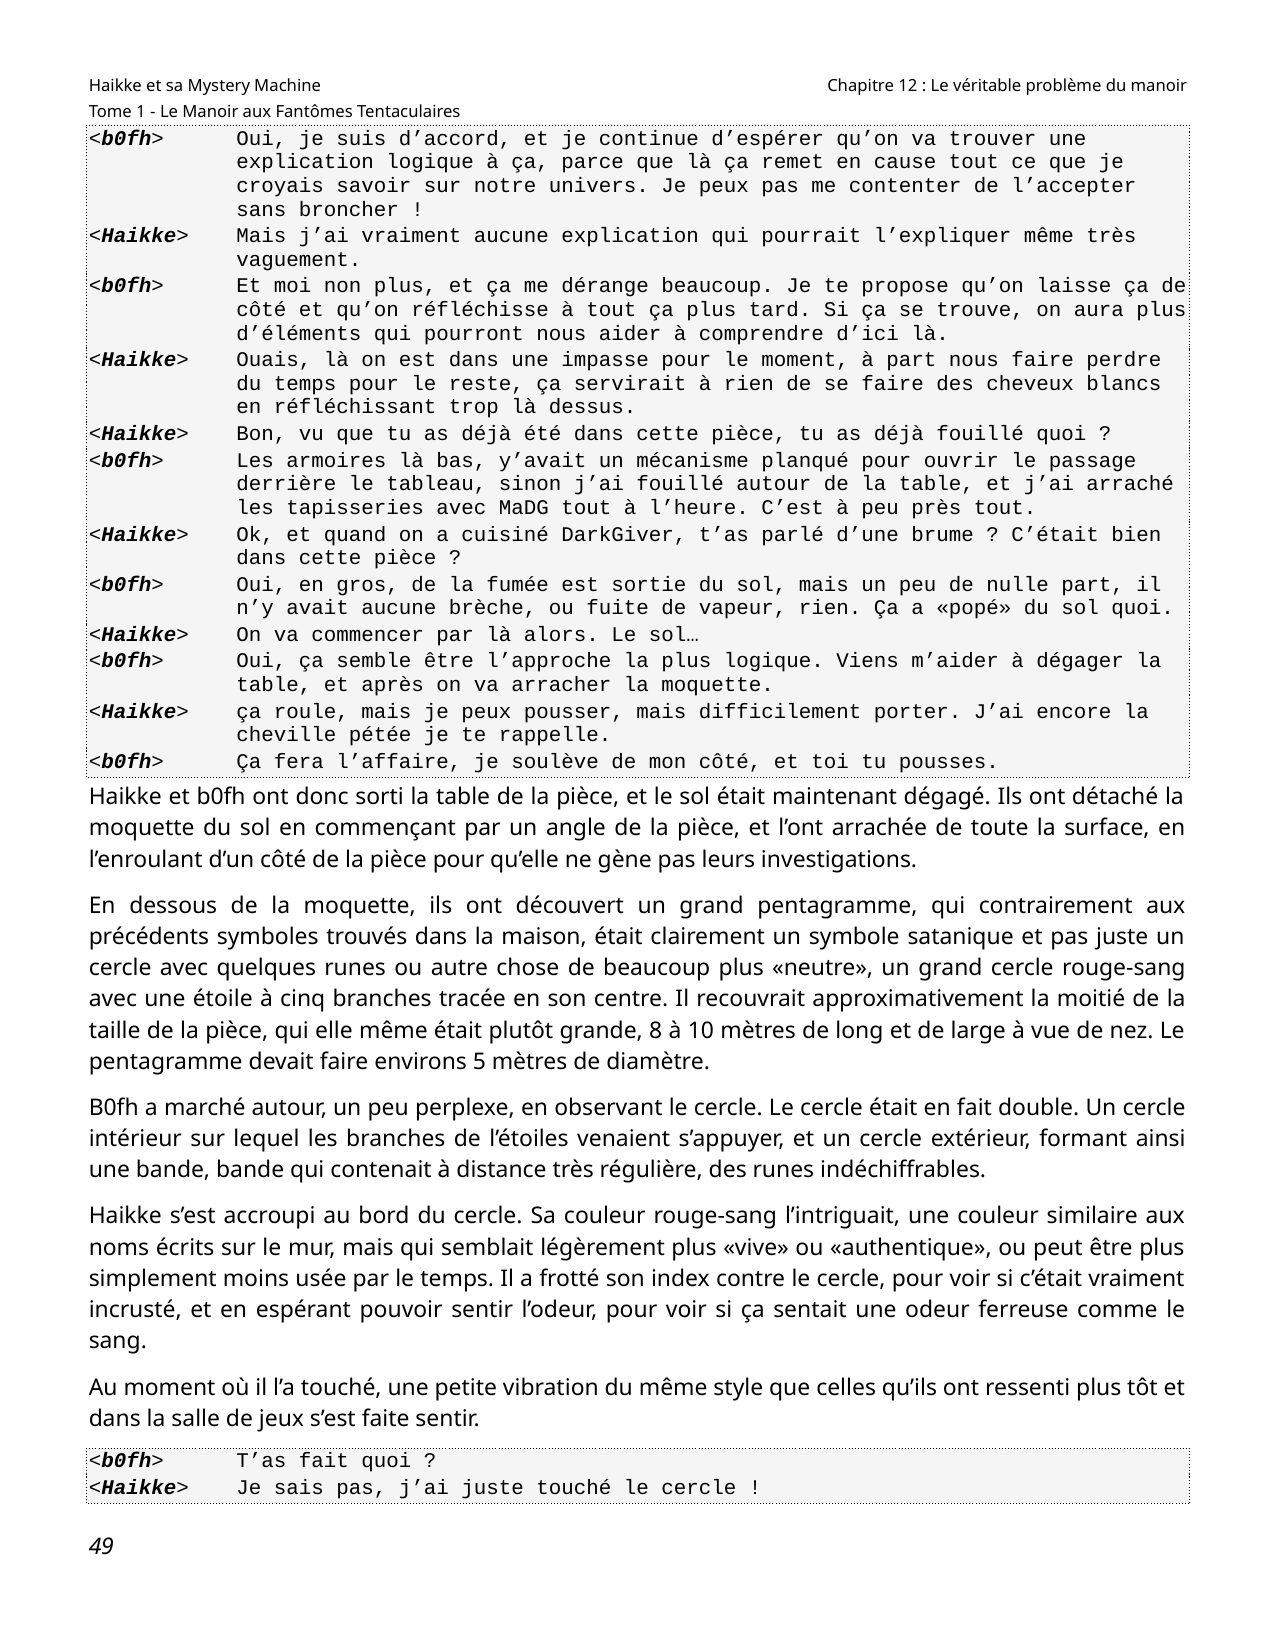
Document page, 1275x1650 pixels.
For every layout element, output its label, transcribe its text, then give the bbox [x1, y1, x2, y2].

text <Haikke> On va commencer par là alors. Le sol… [86, 621, 1189, 648]
text B0fh a marché autour, un peu perplexe, en observant le cercle. Le cercle était en fait double. Un cercle intérieur sur lequel les branches de l’étoiles venaient s’appuyer, et un cercle extérieur, formant ainsi une bande, bande qui contenait à distance très régulière, des runes indéchiffrables. [88, 1091, 1186, 1185]
text <b0fh> Les armoires là bas, y’avait un mécanisme planqué pour ouvrir le passage derrière le tableau, sinon j’ai fouillé autour de la table, et j’ai arraché les tapisseries avec MaDG tout à l’heure. C’est à peu près tout. [86, 447, 1189, 521]
text Haikke et b0fh ont donc sorti la table de la pièce, et le sol était maintenant dégagé. Ils ont détaché la moquette du sol en commençant par un angle de la pièce, et l’ont arrachée de toute la surface, en l’enroulant d’un côté de la pièce pour qu’elle ne gène pas leurs investigations. [88, 780, 1186, 874]
text <b0fh> Et moi non plus, et ça me dérange beaucoup. Je te propose qu’on laisse ça de côté et qu’on réfléchisse à tout ça plus tard. Si ça se trouve, on aura plus d’éléments qui pourront nous aider à comprendre d’ici là. [86, 273, 1189, 346]
text <b0fh> T’as fait quoi ? [86, 1448, 1189, 1474]
text <Haikke> Je sais pas, j’ai juste touché le cercle ! [86, 1474, 1189, 1503]
text <Haikke> Ouais, là on est dans une impasse pour le moment, à part nous faire perdre du temps pour le reste, ça servirait à rien de se faire des cheveux blancs en réfléchissant trop là dessus. [86, 347, 1189, 420]
text <Haikke> Ok, et quand on a cuisiné DarkGiver, t’as parlé d’une brume ? C’était bien dans cette pièce ? [86, 521, 1189, 571]
text <b0fh> Oui, ça semble être l’approche la plus logique. Viens m’aider à dégager la table, et après on va arracher la moquette. [86, 648, 1189, 698]
text <b0fh> Oui, en gros, de la fumée est sortie du sol, mais un peu de nulle part, il n’y avait aucune brèche, ou fuite de vapeur, rien. Ça a «popé» du sol quoi. [86, 571, 1189, 621]
text <b0fh> Ça fera l’affaire, je soulève de mon côté, et toi tu pousses. [86, 748, 1189, 777]
text <b0fh> Oui, je suis d’accord, et je continue d’espérer qu’on va trouver une explication logique à ça, parce que là ça remet en cause tout ce que je croyais savoir sur notre univers. Je peux pas me contenter de l’accepter sans broncher ! [86, 125, 1189, 222]
text Haikke s’est accroupi au bord du cercle. Sa couleur rouge-sang l’intriguait, une couleur similaire aux noms écrits sur le mur, mais qui semblait légèrement plus «vive» ou «authentique», ou peut être plus simplement moins usée par le temps. Il a frotté son index contre le cercle, pour voir si c’était vraiment incrusté, et en espérant pouvoir sentir l’odeur, pour voir si ça sentait une odeur ferreuse comme le sang. [88, 1199, 1186, 1356]
text <Haikke> Mais j’ai vraiment aucune explication qui pourrait l’expliquer même très vaguement. [86, 223, 1189, 272]
text En dessous de la moquette, ils ont découvert un grand pentagramme, qui contrairement aux précédents symboles trouvés dans la maison, était clairement un symbole satanique et pas juste un cercle avec quelques runes ou autre chose de beaucoup plus «neutre», un grand cercle rouge-sang avec une étoile à cinq branches tracée en son centre. Il recouvrait approximativement la moitié de la taille de la pièce, qui elle même était plutôt grande, 8 à 10 mètres de long et de large à vue de nez. Le pentagramme devait faire environs 5 mètres de diamètre. [88, 889, 1186, 1076]
text <Haikke> Bon, vu que tu as déjà été dans cette pièce, tu as déjà fouillé quoi ? [86, 421, 1189, 447]
text Au moment où il l’a touché, une petite vibration du même style que celles qu’ils ont ressenti plus tôt et dans la salle de jeux s’est faite sentir. [88, 1371, 1186, 1433]
text <Haikke> ça roule, mais je peux pousser, mais difficilement porter. J’ai encore la cheville pétée je te rappelle. [86, 698, 1189, 748]
